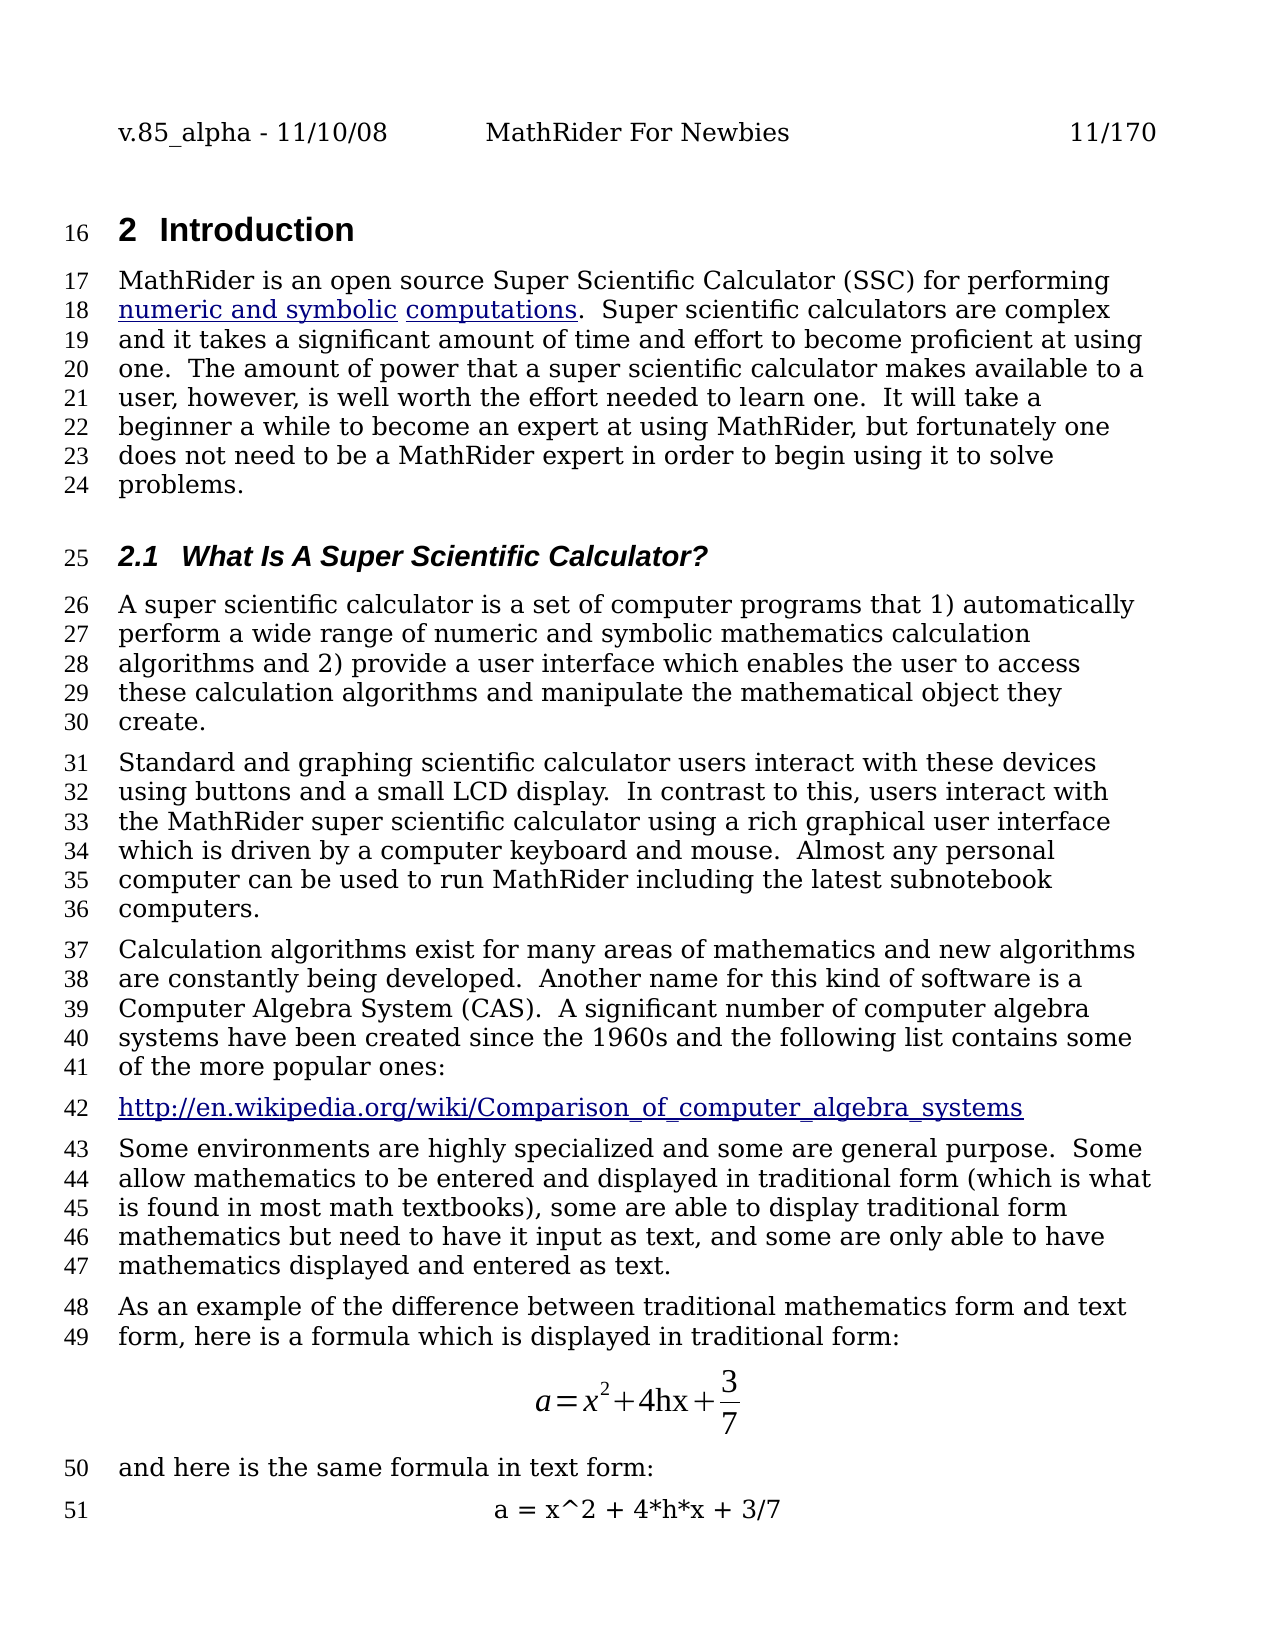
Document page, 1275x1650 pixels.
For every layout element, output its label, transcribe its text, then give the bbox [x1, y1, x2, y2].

text a = x^2 + 4*h*x + 3/7 [118, 1495, 1157, 1524]
text MathRider is an open source Super Scientific Calculator (SSC) for performing numeric and symbolic computations. Super scientific calculators are complex and it takes a significant amount of time and effort to become proficient at using one. The amount of power that a super scientific calculator makes available to a user, however, is well worth the effort needed to learn one. It will take a beginner a while to become an expert at using MathRider, but fortunately one does not need to be a MathRider expert in order to begin using it to solve problems. [118, 266, 1157, 500]
text http://en.wikipedia.org/wiki/Comparison_of_computer_algebra_systems [118, 1093, 1157, 1122]
text As an example of the difference between traditional mathematics form and text form, here is a formula which is displayed in traditional form: [118, 1292, 1157, 1351]
text and here is the same formula in text form: [118, 1454, 1157, 1483]
text Calculation algorithms exist for many areas of mathematics and new algorithms are constantly being developed. Another name for this kind of software is a Computer Algebra System (CAS). A significant number of computer algebra systems have been created since the 1960s and the following list contains some of the more popular ones: [118, 935, 1157, 1081]
subtitle What Is A Super Scientific Calculator? [118, 539, 1157, 572]
text Standard and graphing scientific calculator users interact with these devices using buttons and a small LCD display. In contrast to this, users interact with the MathRider super scientific calculator using a rich graphical user interface which is driven by a computer keyboard and mouse. Almost any personal computer can be used to run MathRider including the latest subnotebook computers. [118, 748, 1157, 923]
text A super scientific calculator is a set of computer programs that 1) automatically perform a wide range of numeric and symbolic mathematics calculation algorithms and 2) provide a user interface which enables the user to access these calculation algorithms and manipulate the mathematical object they create. [118, 590, 1157, 736]
subtitle Introduction [118, 210, 1157, 248]
text Some environments are highly specialized and some are general purpose. Some allow mathematics to be entered and displayed in traditional form (which is what is found in most math textbooks), some are able to display traditional form mathematics but need to have it input as text, and some are only able to have mathematics displayed and entered as text. [118, 1134, 1157, 1280]
